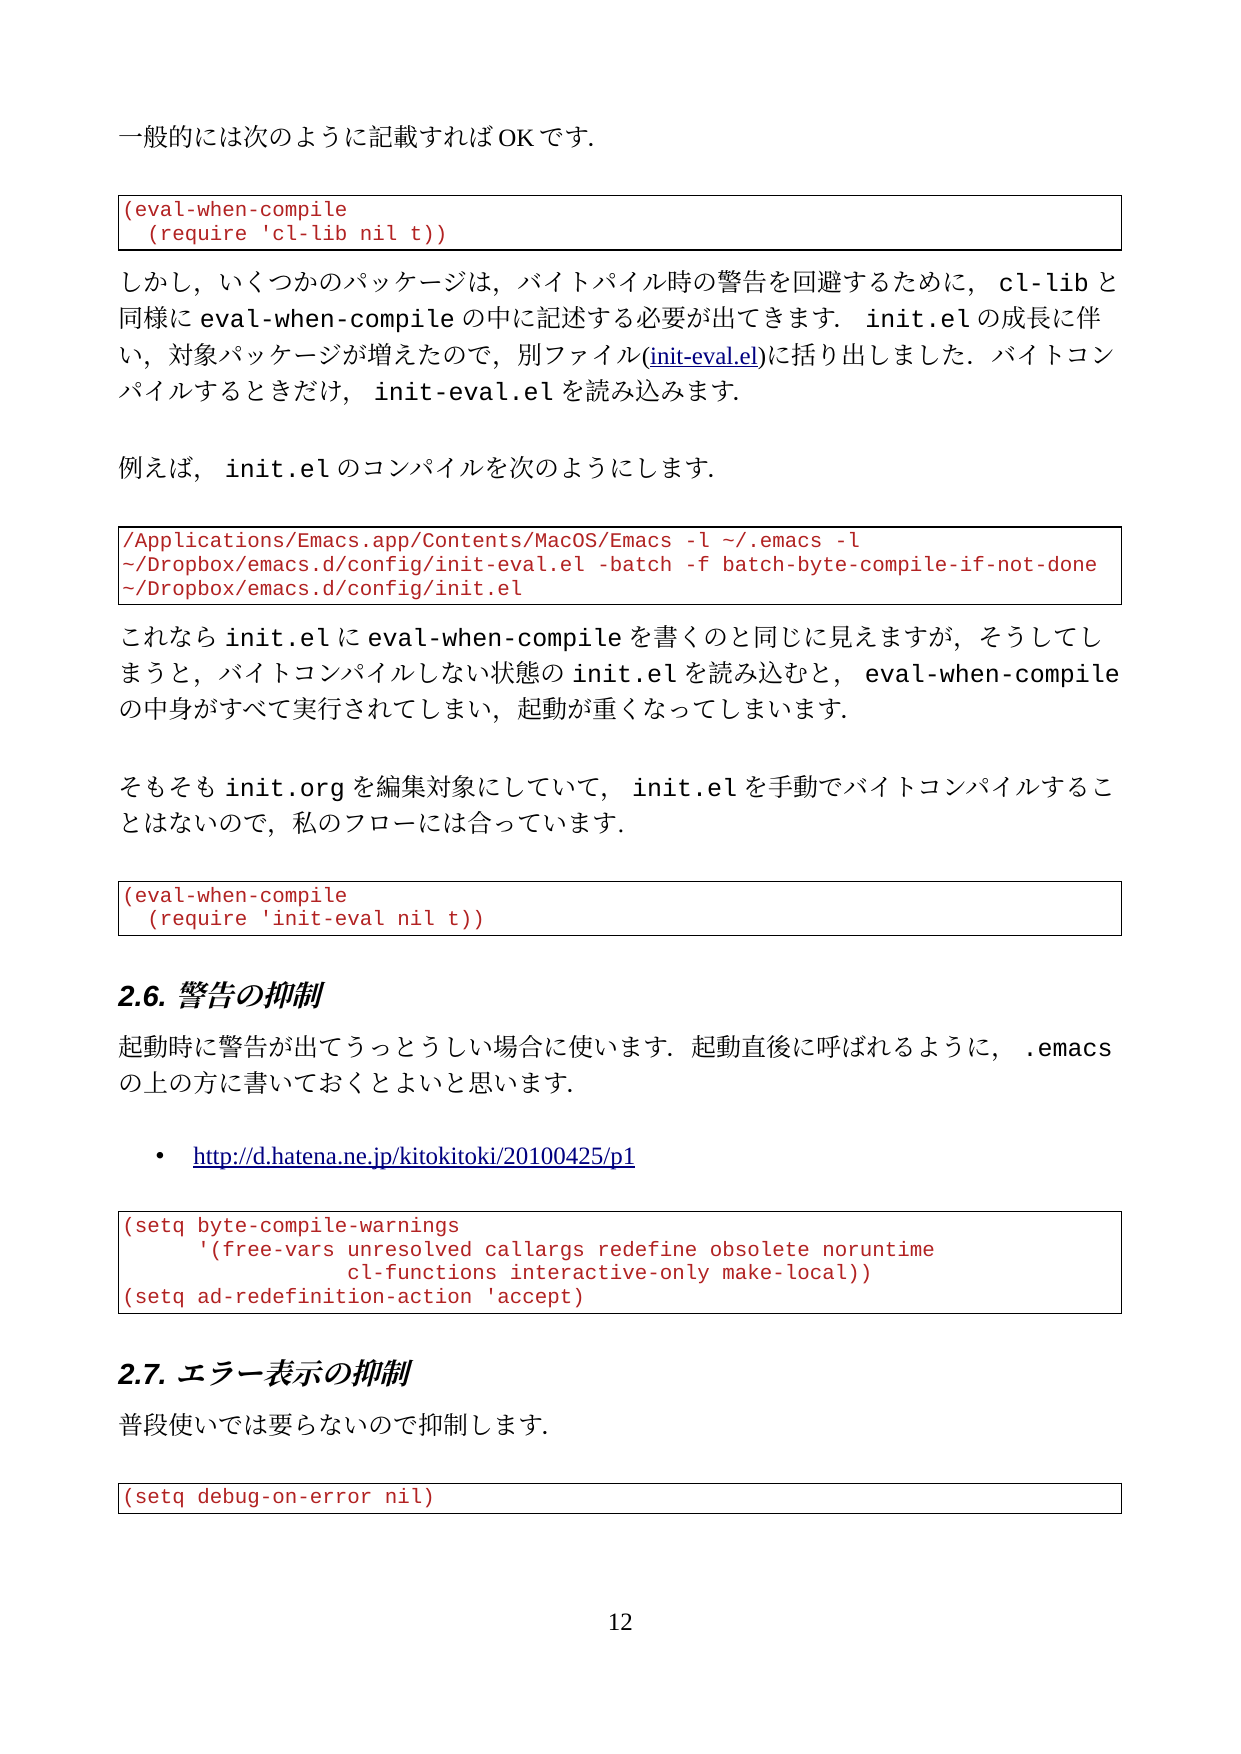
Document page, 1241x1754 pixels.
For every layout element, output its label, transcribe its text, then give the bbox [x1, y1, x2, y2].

list http://d.hatena.ne.jp/kitokitoki/20100425/p1 [156, 1141, 1122, 1199]
text (eval-when-compile [119, 882, 1121, 904]
text (setq byte-compile-warnings [119, 1212, 1121, 1235]
text (setq debug-on-error nil) [119, 1484, 1121, 1513]
text そもそも init.org を編集対象にしていて， init.el を手動でバイトコンパイルすることはないので，私のフローには合っています. [118, 767, 1122, 868]
text (require 'cl-lib nil t)) [119, 219, 1121, 249]
text 一般的には次のように記載すればOKです． [118, 118, 1122, 183]
text cl-functions interactive-only make-local)) [119, 1258, 1121, 1282]
text これなら init.el に eval-when-compile を書くのと同じに見えますが，そうしてしまうと，バイトコンパイルしない状態の init.el を読み込むと， eval-when-compile の中身がすべて実行されてしまい，起動が重くなってしまいます． [118, 618, 1122, 755]
text 起動時に警告が出てうっとうしい場合に使います．起動直後に呼ばれるように， .emacs の上の方に書いておくとよいと思います． [118, 1028, 1122, 1129]
text 例えば， init.el のコンパイルを次のようにします． [118, 449, 1122, 514]
text (setq ad-redefinition-action 'accept) [119, 1282, 1121, 1313]
text '(free-vars unresolved callargs redefine obsolete noruntime [119, 1235, 1121, 1258]
subtitle エラー表示の抑制 [118, 1351, 1122, 1393]
text しかし，いくつかのパッケージは，バイトパイル時の警告を回避するために， cl-lib と同様に eval-when-compile の中に記述する必要が出てきます． init.el の成長に伴い，対象パッケージが増えたので，別ファイル(init-eval.el)に括り出しました．バイトコンパイルするときだけ， init-eval.el を読み込みます． [118, 263, 1122, 436]
text (require 'init-eval nil t)) [119, 904, 1121, 935]
text 普段使いでは要らないので抑制します． [118, 1405, 1122, 1470]
text /Applications/Emacs.app/Contents/MacOS/Emacs -l ~/.emacs -l ~/Dropbox/emacs.d/config/init-eval.el -batch -f batch-byte-compile-if-not-done ~/Dropbox/emacs.d/config/init.el [119, 528, 1121, 604]
text (eval-when-compile [119, 196, 1121, 219]
subtitle 警告の抑制 [118, 973, 1122, 1015]
